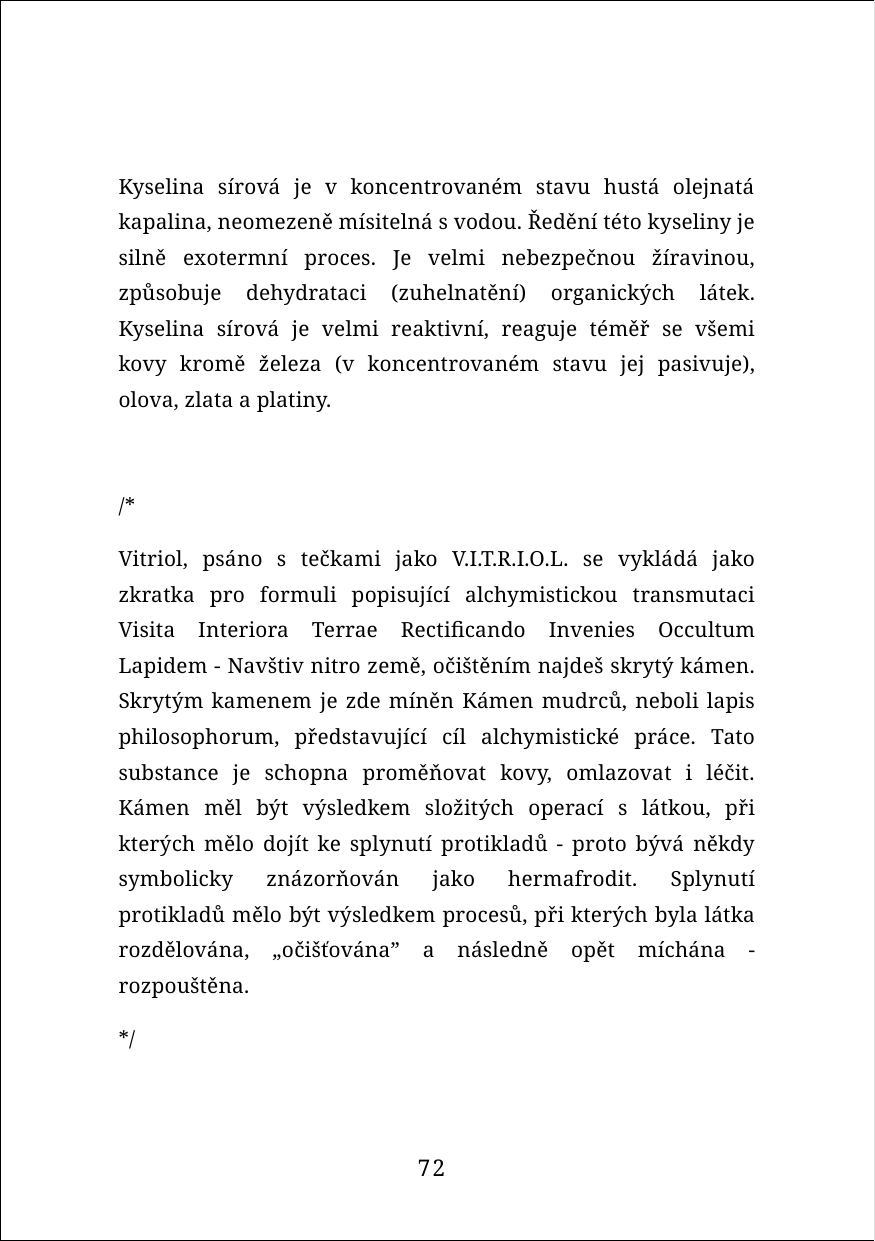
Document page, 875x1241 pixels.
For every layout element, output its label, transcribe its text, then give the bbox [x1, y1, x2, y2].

text */ [118, 1024, 756, 1052]
text /* [118, 491, 756, 520]
text Vitriol, psáno s tečkami jako V.I.T.R.I.O.L. se vykládá jako zkratka pro formuli popisující alchymistickou transmutaci Visita Interiora Terrae Rectificando Invenies Occultum Lapidem - Navštiv nitro země, očištěním najdeš skrytý kámen. Skrytým kamenem je zde míněn Kámen mudrců, neboli lapis philosophorum, představující cíl alchymistické práce. Tato substance je schopna proměňovat kovy, omlazovat i léčit. Kámen měl být výsledkem složitých operací s látkou, při kterých mělo dojít ke splynutí protikladů - proto bývá někdy symbolicky znázorňován jako hermafrodit. Splynutí protikladů mělo být výsledkem procesů, při kterých byla látka rozdělována, „očišťována” a následně opět míchána - rozpouštěna. [118, 544, 756, 999]
text Kyselina sírová je v koncentrovaném stavu hustá olejnatá kapalina, neomezeně mísitelná s vodou. Ředění této kyseliny je silně exotermní proces. Je velmi nebezpečnou žíravinou, způsobuje dehydrataci (zuhelnatění) organických látek. Kyselina sírová je velmi reaktivní, reaguje téměř se všemi kovy kromě železa (v koncentrovaném stavu jej pasivuje), olova, zlata a platiny. [118, 172, 756, 413]
